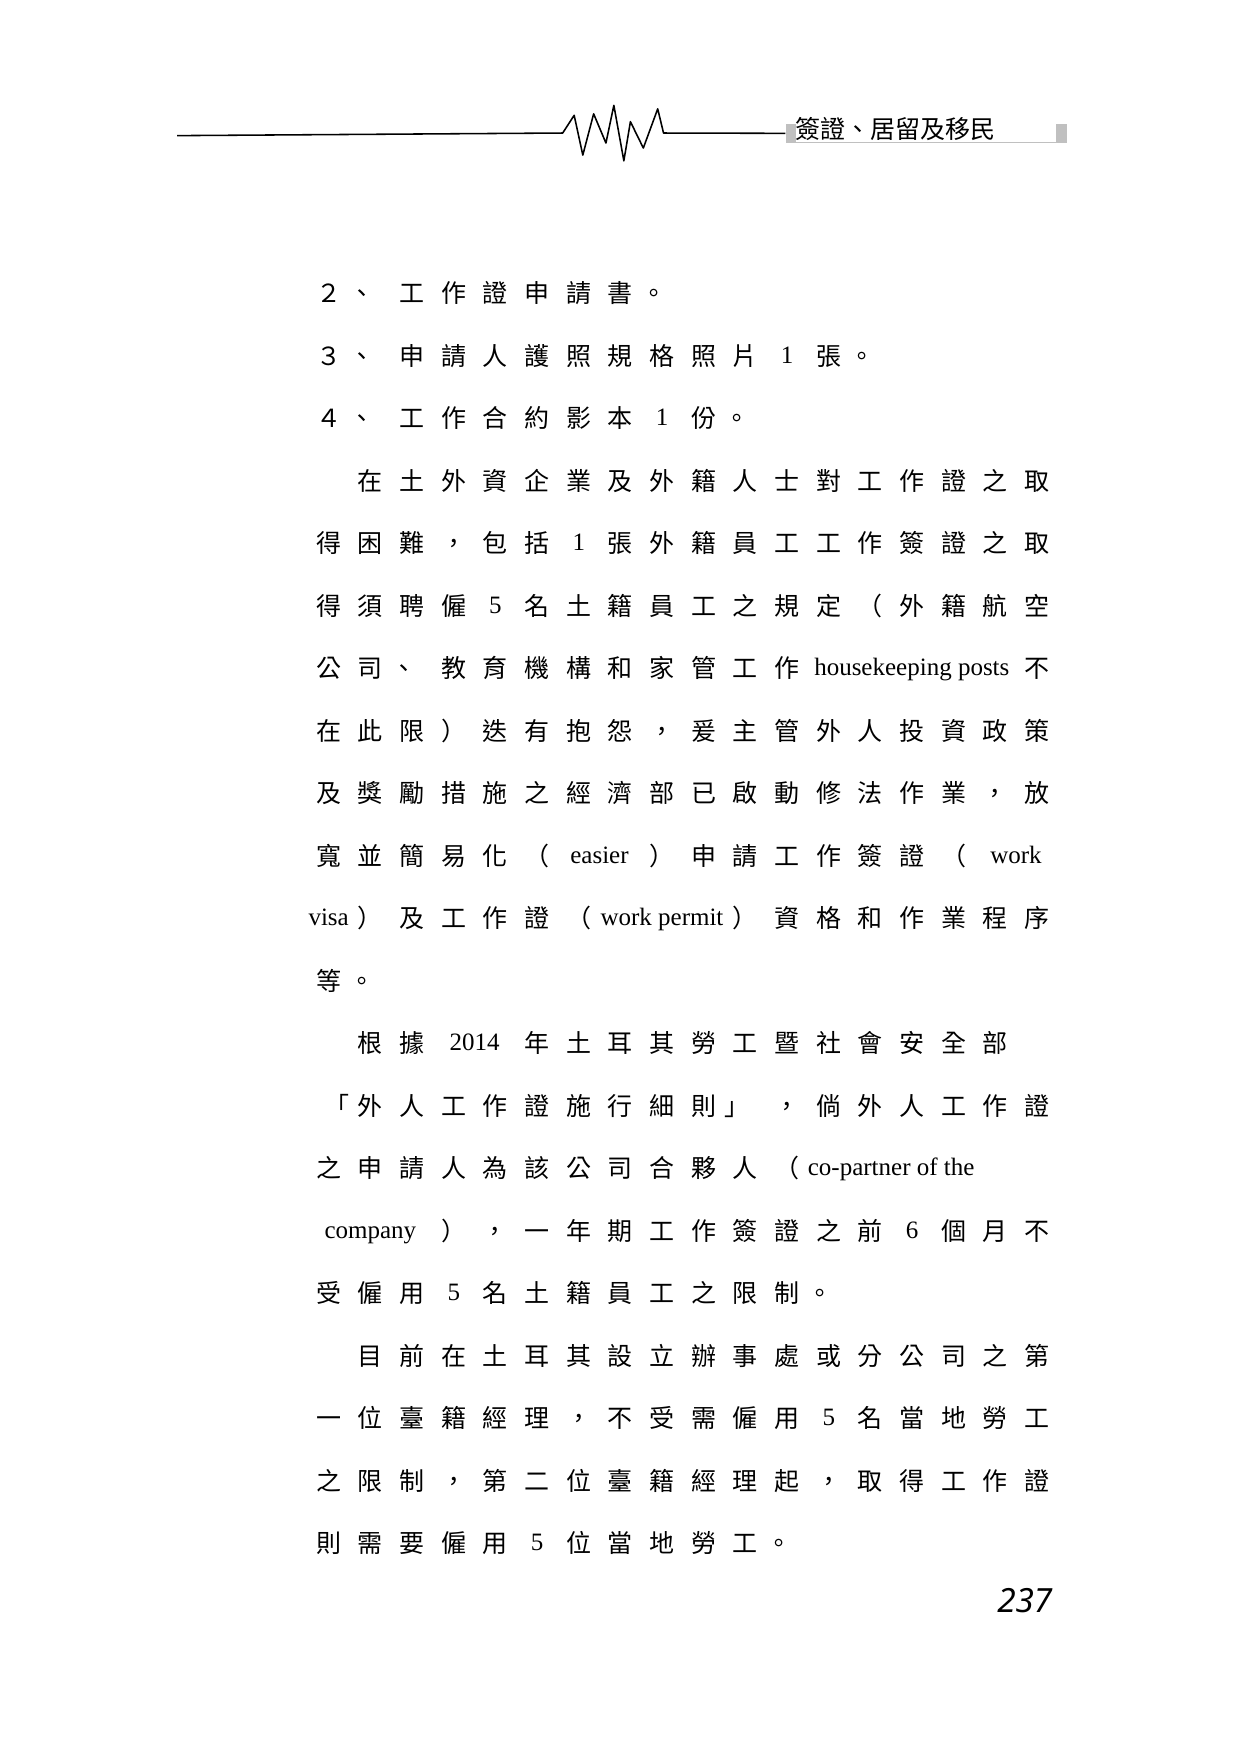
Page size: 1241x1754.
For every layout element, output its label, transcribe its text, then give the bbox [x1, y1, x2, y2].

text 在土外資企業及外籍人士對工作證之取得困難，包括1張外籍員工工作簽證之取得須聘僱5名土籍員工之規定（外籍航空公司、教育機構和家管工作housekeeping posts不在此限）迭有抱怨，爰主管外人投資政策及獎勵措施之經濟部已啟動修法作業，放寬並簡易化（easier）申請工作簽證（work visa）及工作證（work permit）資格和作業程序等。 [281, 438, 1058, 1000]
text 目前在土耳其設立辦事處或分公司之第一位臺籍經理，不受需僱用5名當地勞工之限制，第二位臺籍經理起，取得工作證則需要僱用5位當地勞工。 [281, 1313, 1058, 1563]
text ３、申請人護照規格照片1張。 [283, 313, 1058, 375]
text 根據2014年土耳其勞工暨社會安全部「外人工作證施行細則」，倘外人工作證之申請人為該公司合夥人（co-partner of the company），一年期工作簽證之前6個月不受僱用5名土籍員工之限制。 [281, 1000, 1058, 1313]
text ４、工作合約影本1份。 [283, 375, 1058, 438]
text ２、工作證申請書。 [283, 250, 1058, 313]
